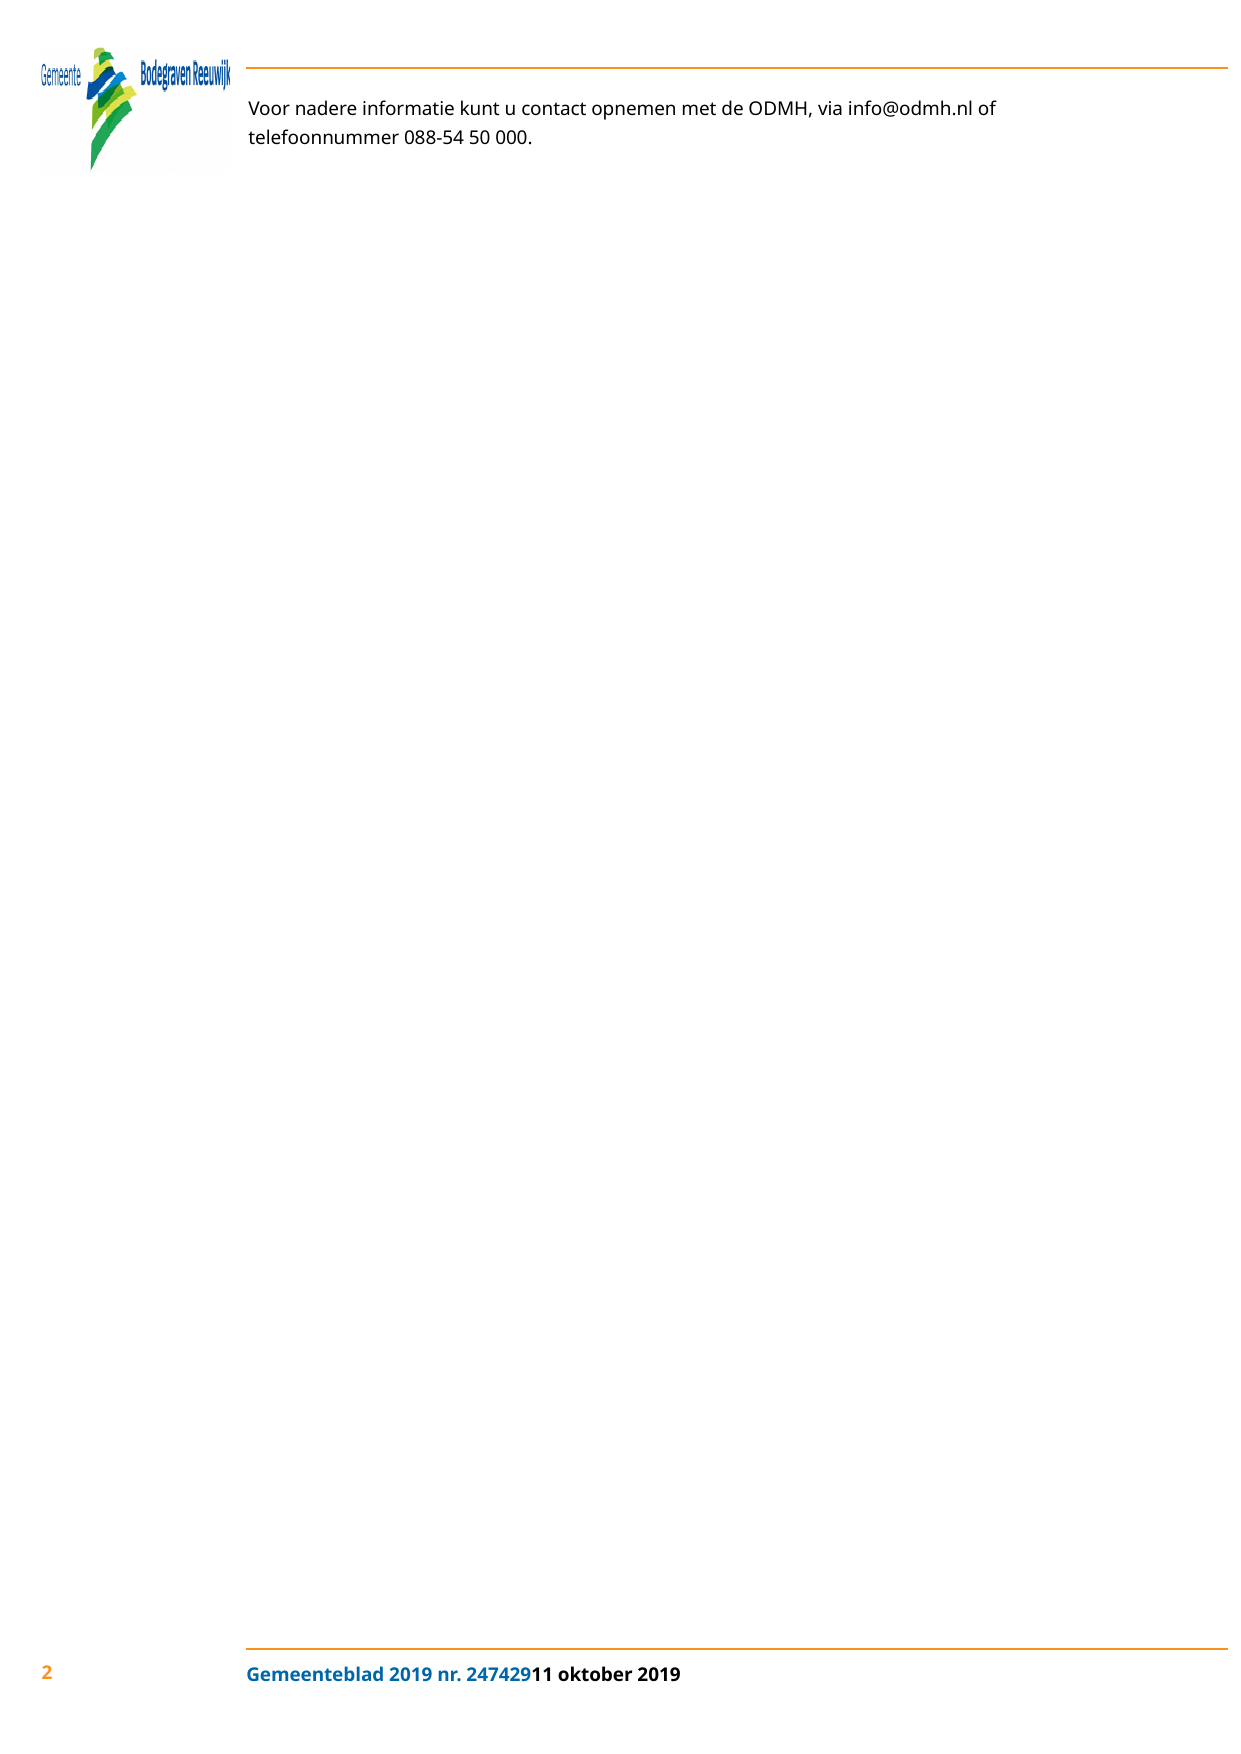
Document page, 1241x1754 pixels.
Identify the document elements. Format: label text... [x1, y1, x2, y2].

text Voor nadere informatie kunt u contact opnemen met de ODMH, via info@odmh.nl of telefoonnummer 088-54 50 000. [248, 95, 1152, 150]
picture [41, 47, 231, 172]
